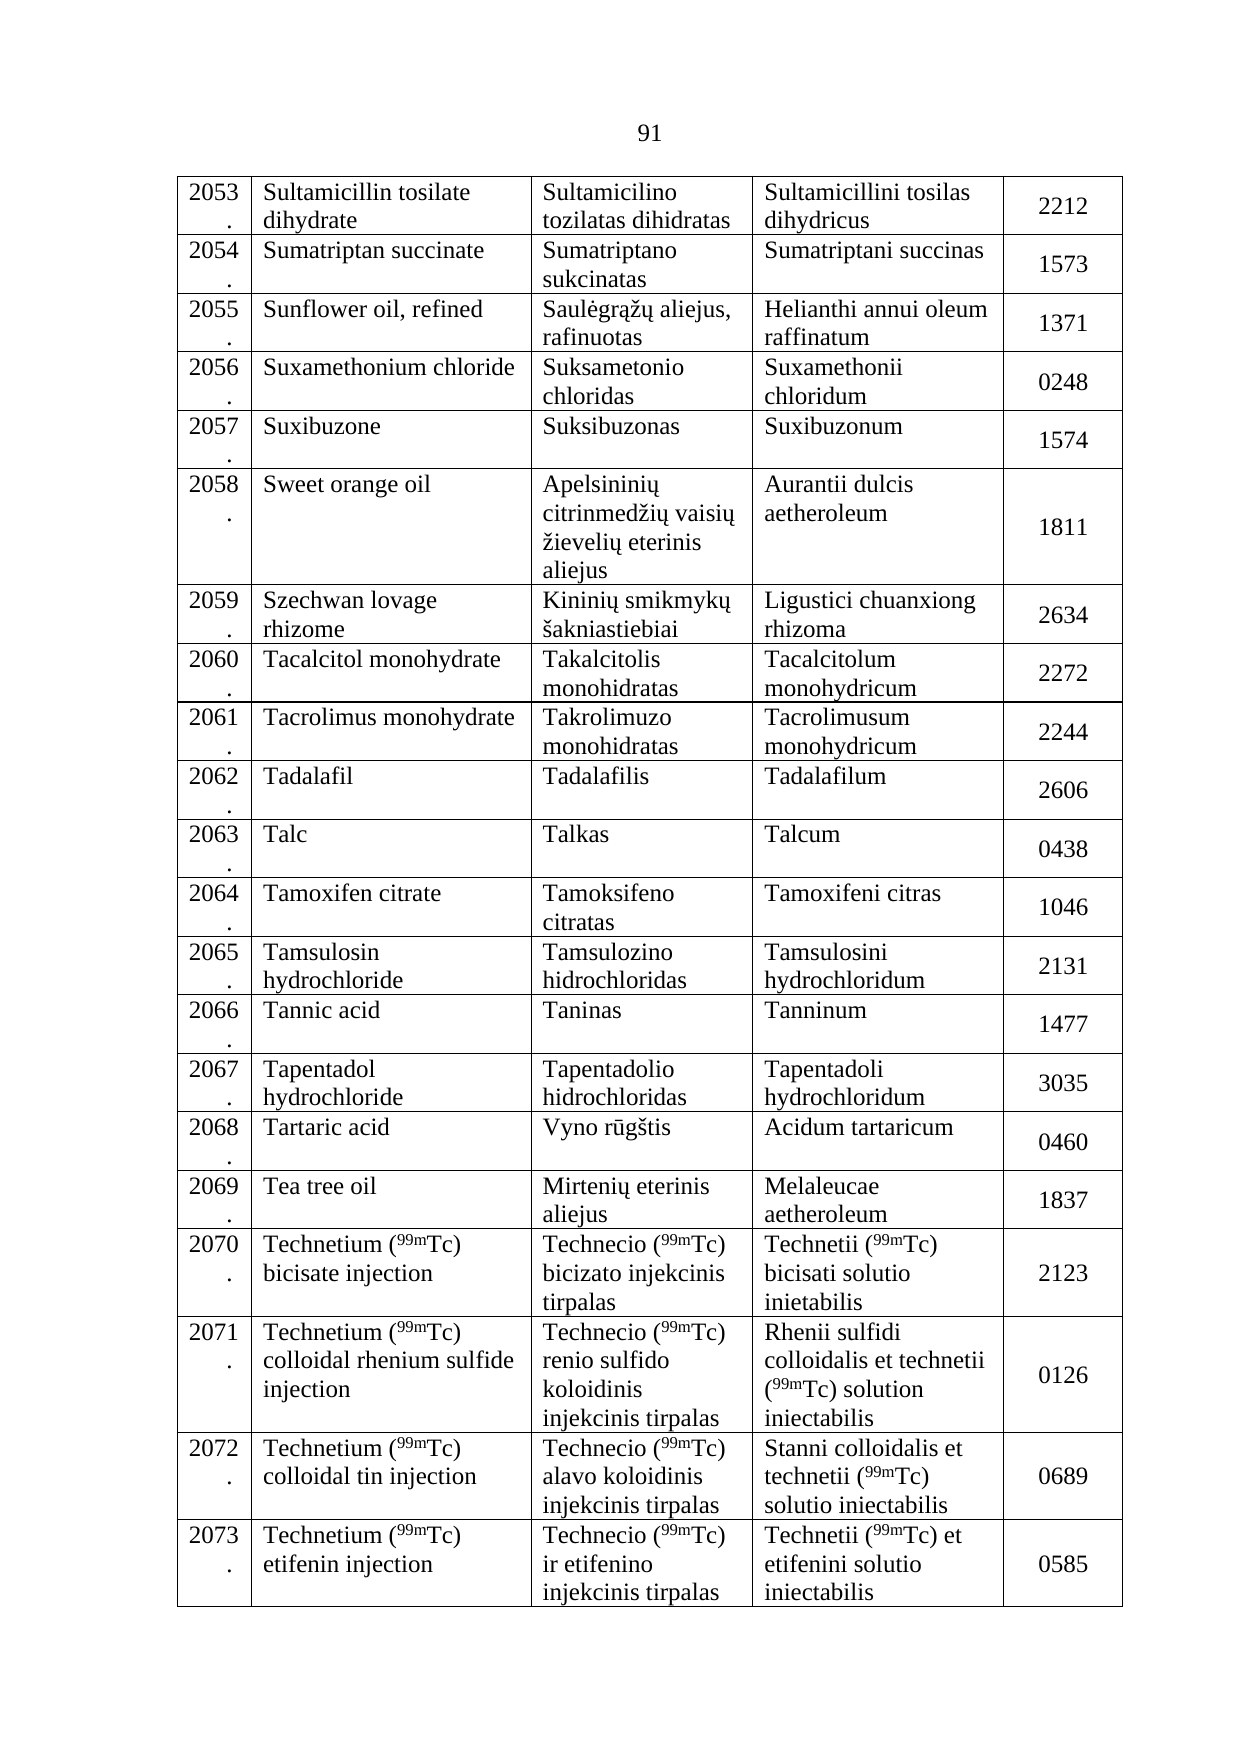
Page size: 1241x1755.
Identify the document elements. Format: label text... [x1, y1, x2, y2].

table_cell Taninas [532, 995, 752, 1053]
table_cell Acidum tartaricum [753, 1112, 1003, 1170]
table_cell 1573 [1004, 235, 1122, 293]
table_cell 2065. [178, 937, 251, 994]
table_cell Suxibuzone [252, 411, 531, 468]
table_cell Suksibuzonas [532, 411, 752, 468]
table_cell Tacalcitolum monohydricum [753, 644, 1003, 701]
table_cell 2060. [178, 644, 251, 701]
table_cell 1477 [1004, 995, 1122, 1053]
table_cell Talc [252, 820, 531, 877]
table_cell Vyno rūgštis [532, 1112, 752, 1170]
table_cell Tadalafilum [753, 761, 1003, 818]
table_cell Tamsulosini hydrochloridum [753, 937, 1003, 994]
table_cell Tacrolimusum monohydricum [753, 703, 1003, 760]
table_cell Sweet orange oil [252, 469, 531, 584]
table_cell Sultamicilino tozilatas dihidratas [532, 177, 752, 234]
table_cell 2053. [178, 177, 251, 234]
table_cell Sultamicillin tosilate dihydrate [252, 177, 531, 234]
table_cell Talcum [753, 820, 1003, 877]
table_cell Tamsulosin hydrochloride [252, 937, 531, 994]
table_cell 2063. [178, 820, 251, 877]
table_cell Tapentadol hydrochloride [252, 1054, 531, 1111]
table_cell Helianthi annui oleum raffinatum [753, 294, 1003, 351]
table_cell Suxamethonii chloridum [753, 352, 1003, 410]
table_cell Tapentadoli hydrochloridum [753, 1054, 1003, 1111]
table_cell 2058. [178, 469, 251, 584]
table_cell 0438 [1004, 820, 1122, 877]
table_cell Tacrolimus monohydrate [252, 703, 531, 760]
table_cell 0689 [1004, 1433, 1122, 1519]
table_cell Stanni colloidalis et technetii (99mTc) solutio iniectabilis [753, 1433, 1003, 1519]
table_cell 2072. [178, 1433, 251, 1519]
table_cell 2057. [178, 411, 251, 468]
table_cell Tannic acid [252, 995, 531, 1053]
table_cell Tacalcitol monohydrate [252, 644, 531, 701]
table_cell 1371 [1004, 294, 1122, 351]
table_cell 2059. [178, 585, 251, 643]
table_cell Apelsininių citrinmedžių vaisių žievelių eterinis aliejus [532, 469, 752, 584]
table_cell 2062. [178, 761, 251, 818]
table_cell Tamoxifeni citras [753, 878, 1003, 936]
table_cell Tamsulozino hidrochloridas [532, 937, 752, 994]
table_cell 2131 [1004, 937, 1122, 994]
table_cell 2061. [178, 703, 251, 760]
table_cell 2066. [178, 995, 251, 1053]
table_cell Saulėgrąžų aliejus, rafinuotas [532, 294, 752, 351]
table_cell 2067. [178, 1054, 251, 1111]
table_cell Aurantii dulcis aetheroleum [753, 469, 1003, 584]
table_cell 2634 [1004, 585, 1122, 643]
table_cell 2244 [1004, 703, 1122, 760]
table_cell 2606 [1004, 761, 1122, 818]
table_cell Technetium (99mTc) bicisate injection [252, 1229, 531, 1316]
table_cell 0585 [1004, 1520, 1122, 1606]
table_cell Kininių smikmykų šakniastiebiai [532, 585, 752, 643]
table_cell Technetii (99mTc) bicisati solutio inietabilis [753, 1229, 1003, 1316]
table_cell Takalcitolis monohidratas [532, 644, 752, 701]
table_cell Rhenii sulfidi colloidalis et technetii (99mTc) solution iniectabilis [753, 1317, 1003, 1432]
table_cell Tamoxifen citrate [252, 878, 531, 936]
table_cell Sultamicillini tosilas dihydricus [753, 177, 1003, 234]
table_cell Ligustici chuanxiong rhizoma [753, 585, 1003, 643]
table_cell 1046 [1004, 878, 1122, 936]
table_cell Tadalafilis [532, 761, 752, 818]
table_cell 2123 [1004, 1229, 1122, 1316]
table_cell Tamoksifeno citratas [532, 878, 752, 936]
table_cell 0460 [1004, 1112, 1122, 1170]
table_cell Tartaric acid [252, 1112, 531, 1170]
table_cell Technetium (99mTc) etifenin injection [252, 1520, 531, 1606]
table_cell Suxamethonium chloride [252, 352, 531, 410]
table_cell 1811 [1004, 469, 1122, 584]
table_cell Technecio (99mTc) renio sulfido koloidinis injekcinis tirpalas [532, 1317, 752, 1432]
table_cell Szechwan lovage rhizome [252, 585, 531, 643]
table_cell Technecio (99mTc) bicizato injekcinis tirpalas [532, 1229, 752, 1316]
table_cell 2071. [178, 1317, 251, 1432]
table_cell Tapentadolio hidrochloridas [532, 1054, 752, 1111]
table_cell 2068. [178, 1112, 251, 1170]
table_cell Mirtenių eterinis aliejus [532, 1171, 752, 1228]
table_cell 1574 [1004, 411, 1122, 468]
table_cell Takrolimuzo monohidratas [532, 703, 752, 760]
table_cell Suxibuzonum [753, 411, 1003, 468]
table_cell 2054. [178, 235, 251, 293]
table_cell Sumatriptan succinate [252, 235, 531, 293]
table_cell 2272 [1004, 644, 1122, 701]
table_cell Technecio (99mTc) alavo koloidinis injekcinis tirpalas [532, 1433, 752, 1519]
table_cell 0126 [1004, 1317, 1122, 1432]
table_cell Sumatriptano sukcinatas [532, 235, 752, 293]
table_cell Tanninum [753, 995, 1003, 1053]
table_cell 0248 [1004, 352, 1122, 410]
table_cell 2070. [178, 1229, 251, 1316]
table_cell 2056. [178, 352, 251, 410]
table_cell Suksametonio chloridas [532, 352, 752, 410]
table_cell Sumatriptani succinas [753, 235, 1003, 293]
table_cell Tadalafil [252, 761, 531, 818]
table_cell Technecio (99mTc) ir etifenino injekcinis tirpalas [532, 1520, 752, 1606]
table_cell 2073. [178, 1520, 251, 1606]
table_cell Technetium (99mTc) colloidal rhenium sulfide injection [252, 1317, 531, 1432]
table_cell Technetium (99mTc) colloidal tin injection [252, 1433, 531, 1519]
table_cell 1837 [1004, 1171, 1122, 1228]
table_cell 2055. [178, 294, 251, 351]
table_cell 2064. [178, 878, 251, 936]
table_cell Talkas [532, 820, 752, 877]
table_cell 2069. [178, 1171, 251, 1228]
table_cell 2212 [1004, 177, 1122, 234]
table_cell Tea tree oil [252, 1171, 531, 1228]
table_cell Sunflower oil, refined [252, 294, 531, 351]
table_cell 3035 [1004, 1054, 1122, 1111]
table_cell Melaleucae aetheroleum [753, 1171, 1003, 1228]
table_cell Technetii (99mTc) et etifenini solutio iniectabilis [753, 1520, 1003, 1606]
